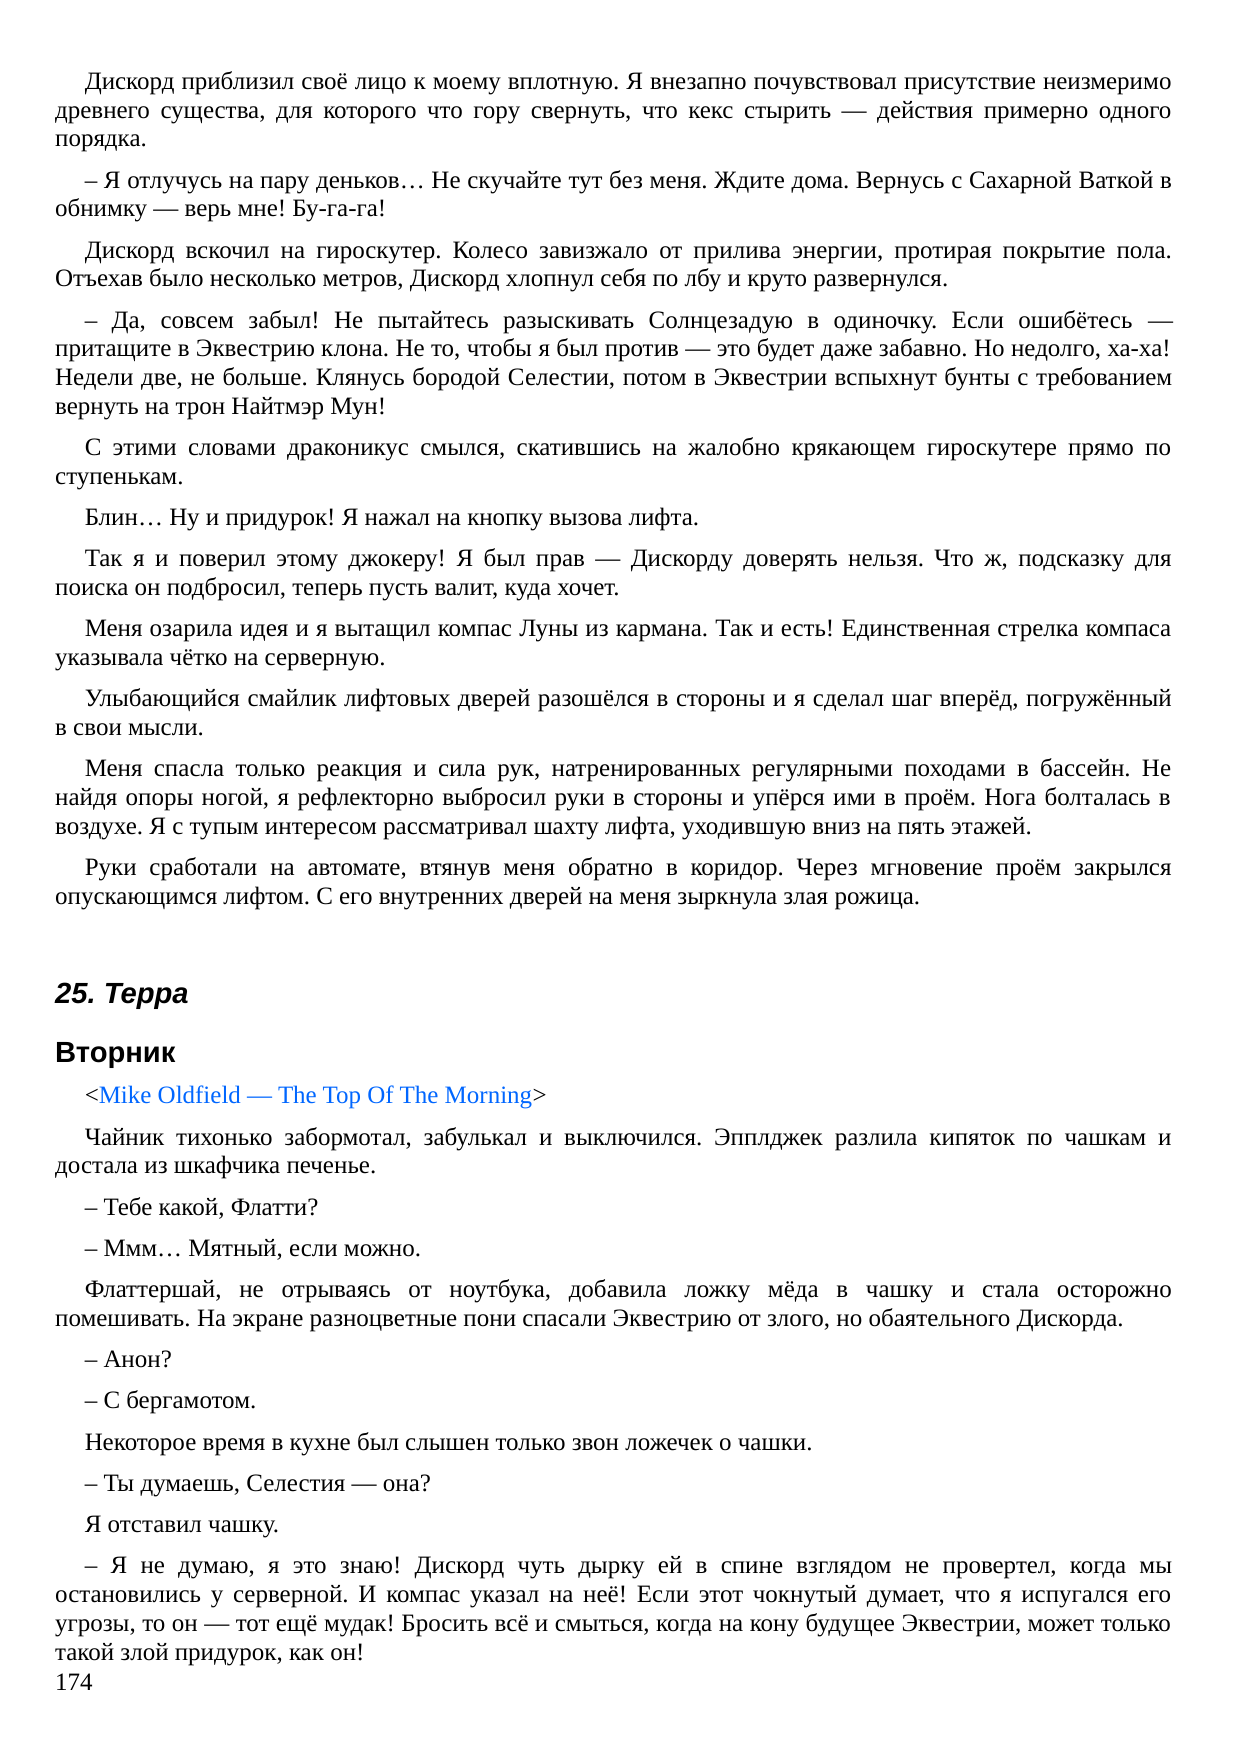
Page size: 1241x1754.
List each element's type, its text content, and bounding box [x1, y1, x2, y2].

text Чайник тихонько забормотал, забулькал и выключился. Эпплджек разлила кипяток по чашкам и достала из шкафчика печенье. [55, 1122, 1173, 1179]
text – Я не думаю, я это знаю! Дискорд чуть дырку ей в спине взглядом не провертел, когда мы остановились у серверной. И компас указал на неё! Если этот чокнутый думает, что я испугался его угрозы, то он — тот ещё мудак! Бросить всё и смыться, когда на кону будущее Эквестрии, может только такой злой придурок, как он! [55, 1551, 1173, 1666]
text – Анон? [55, 1344, 1173, 1373]
text Так я и поверил этому джокеру! Я был прав — Дискорду доверять нельзя. Что ж, подсказку для поиска он подбросил, теперь пусть валит, куда хочет. [55, 543, 1173, 601]
text Руки сработали на автомате, втянув меня обратно в коридор. Через мгновение проём закрылся опускающимся лифтом. С его внутренних дверей на меня зыркнула злая рожица. [55, 852, 1173, 910]
text <Mike Oldfield — The Top Of The Morning> [55, 1081, 1173, 1109]
text Меня озарила идея и я вытащил компас Луны из кармана. Так и есть! Единственная стрелка компаса указывала чётко на серверную. [55, 613, 1173, 671]
text – Ты думаешь, Селестия — она? [55, 1468, 1173, 1497]
subtitle Вторник [55, 1034, 1173, 1068]
subtitle 25. Терра [55, 976, 1173, 1009]
text – С бергамотом. [55, 1386, 1173, 1414]
text Флаттершай, не отрываясь от ноутбука, добавила ложку мёда в чашку и стала осторожно помешивать. На экране разноцветные пони спасали Эквестрию от злого, но обаятельного Дискорда. [55, 1274, 1173, 1332]
text Блин… Ну и придурок! Я нажал на кнопку вызова лифта. [55, 502, 1173, 531]
text – Да, совсем забыл! Не пытайтесь разыскивать Солнцезадую в одиночку. Если ошибётесь — притащите в Эквестрию клона. Не то, чтобы я был против — это будет даже забавно. Но недолго, ха-ха! Недели две, не больше. Клянусь бородой Селестии, потом в Эквестрии вспыхнут бунты с требованием вернуть на трон Найтмэр Мун! [55, 305, 1173, 420]
text Дискорд приблизил своё лицо к моему вплотную. Я внезапно почувствовал присутствие неизмеримо древнего существа, для которого что гору свернуть, что кекс стырить — действия примерно одного порядка. [55, 66, 1173, 152]
text – Я отлучусь на пару деньков… Не скучайте тут без меня. Ждите дома. Вернусь с Сахарной Ваткой в обнимку — верь мне! Бу-га-га! [55, 165, 1173, 222]
text Улыбающийся смайлик лифтовых дверей разошёлся в стороны и я сделал шаг вперёд, погружённый в свои мысли. [55, 683, 1173, 741]
text Дискорд вскочил на гироскутер. Колесо завизжало от прилива энергии, протирая покрытие пола. Отъехав было несколько метров, Дискорд хлопнул себя по лбу и круто развернулся. [55, 235, 1173, 292]
text Я отставил чашку. [55, 1509, 1173, 1538]
text Некоторое время в кухне был слышен только звон ложечек о чашки. [55, 1427, 1173, 1456]
text – Тебе какой, Флатти? [55, 1192, 1173, 1221]
text Меня спасла только реакция и сила рук, натренированных регулярными походами в бассейн. Не найдя опоры ногой, я рефлекторно выбросил руки в стороны и упёрся ими в проём. Нога болталась в воздухе. Я с тупым интересом рассматривал шахту лифта, уходившую вниз на пять этажей. [55, 753, 1173, 840]
text С этими словами драконикус смылся, скатившись на жалобно крякающем гироскутере прямо по ступенькам. [55, 432, 1173, 490]
text – Ммм… Мятный, если можно. [55, 1233, 1173, 1262]
